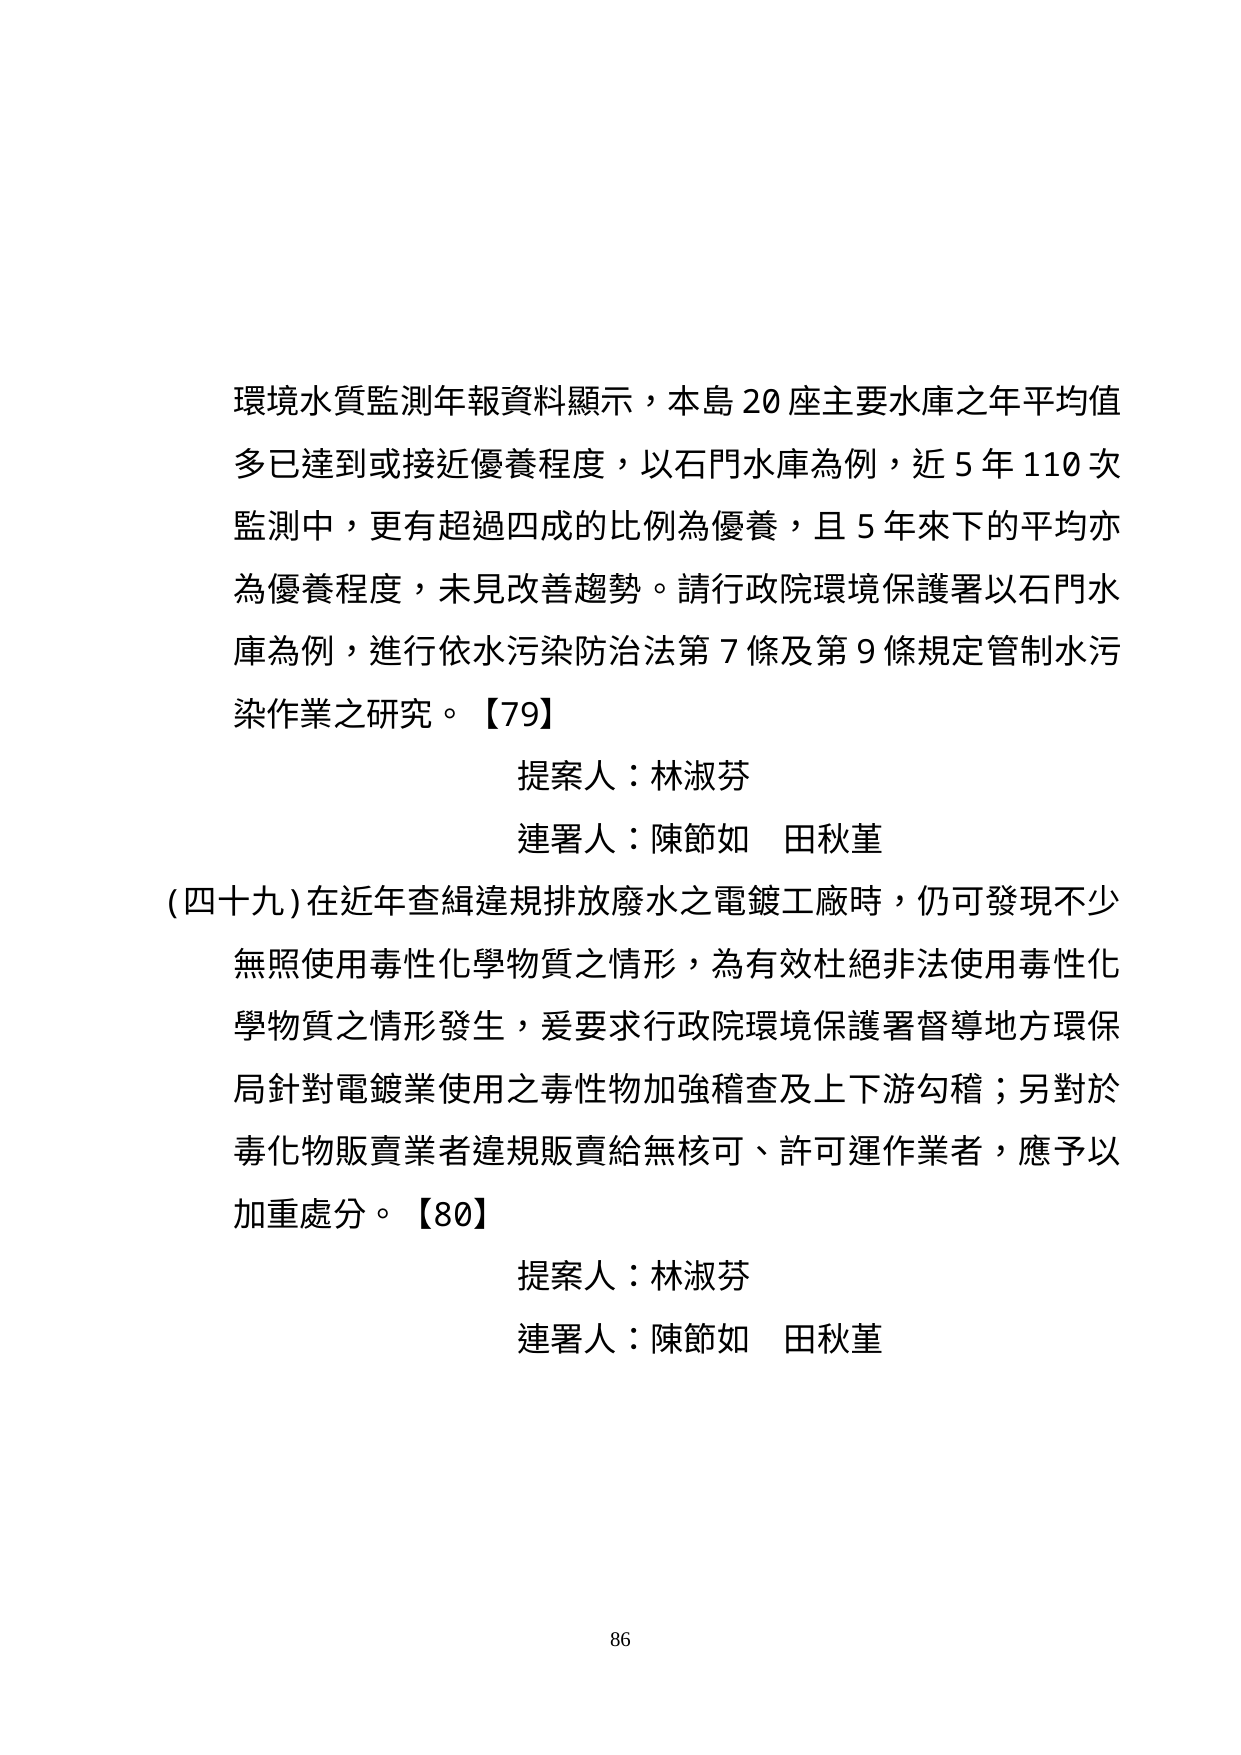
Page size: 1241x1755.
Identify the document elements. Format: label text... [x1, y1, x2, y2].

text 環境水質監測年報資料顯示，本島20座主要水庫之年平均值多已達到或接近優養程度，以石門水庫為例，近5年110次監測中，更有超過四成的比例為優養，且5年來下的平均亦為優養程度，未見改善趨勢。請行政院環境保護署以石門水庫為例，進行依水污染防治法第7條及第9條規定管制水污染作業之研究。【79】 [162, 358, 1122, 733]
text 提案人：林淑芬 [118, 1233, 1122, 1295]
text (四十九)在近年查緝違規排放廢水之電鍍工廠時，仍可發現不少無照使用毒性化學物質之情形，為有效杜絕非法使用毒性化學物質之情形發生，爰要求行政院環境保護署督導地方環保局針對電鍍業使用之毒性物加強稽查及上下游勾稽；另對於毒化物販賣業者違規販賣給無核可、許可運作業者，應予以加重處分。【80】 [162, 858, 1122, 1233]
text 提案人：林淑芬 [118, 733, 1122, 795]
text 連署人：陳節如 田秋堇 [118, 795, 1122, 858]
text 連署人：陳節如 田秋堇 [118, 1295, 1122, 1358]
